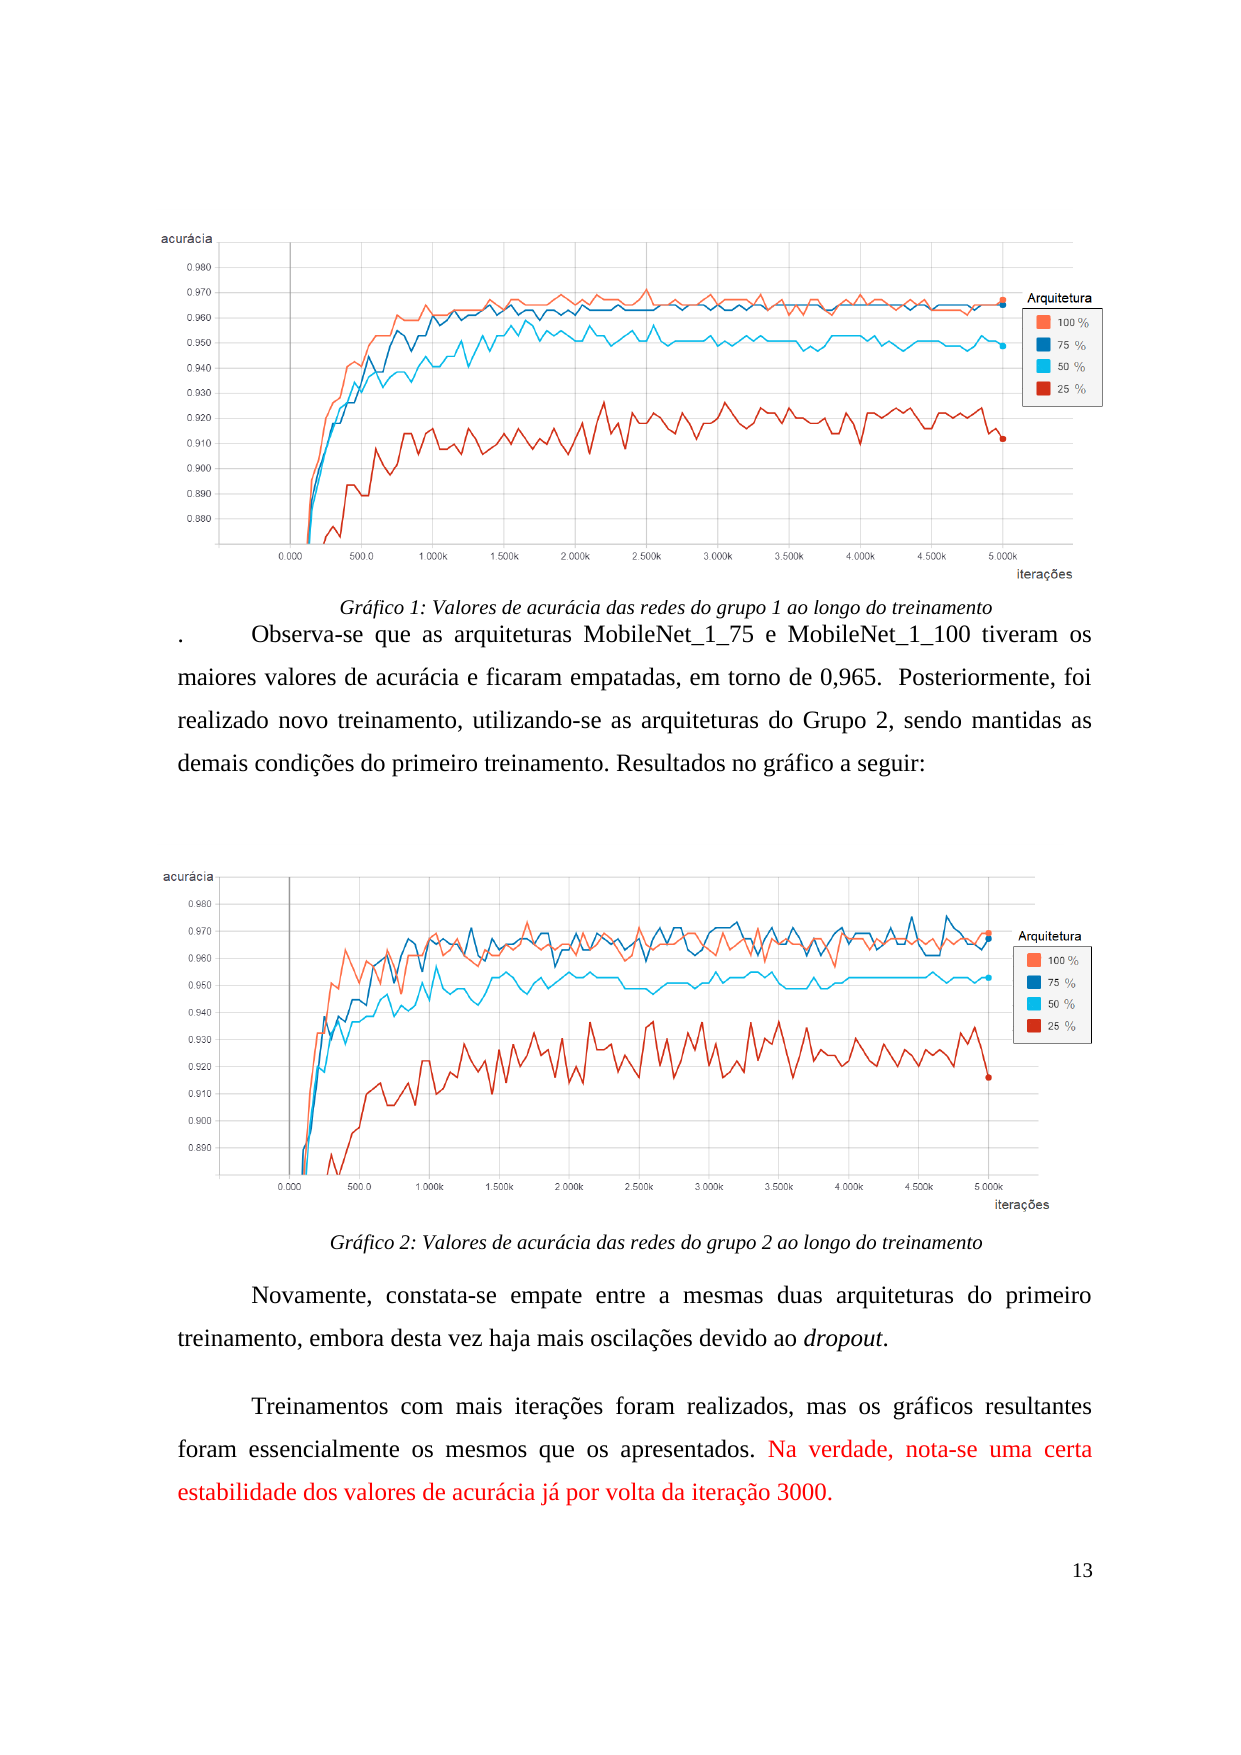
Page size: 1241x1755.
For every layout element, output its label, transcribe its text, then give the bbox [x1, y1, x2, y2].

text Treinamentos com mais iterações foram realizados, mas os gráficos resultantes foram essencialmente os mesmos que os apresentados. Na verdade, nota-se uma certa estabilidade dos valores de acurácia já por volta da iteração 3000. [177, 1391, 1093, 1506]
text [163, 1254, 1077, 1280]
text Gráfico 1: Valores de acurácia das redes do grupo 1 ao longo do treinamento [178, 600, 1093, 619]
text . Observa-se que as arquiteturas MobileNet_1_75 e MobileNet_1_100 tiveram os maiores valores de acurácia e ficaram empatadas, em torno de 0,965. Posteriormente, foi realizado novo treinamento, utilizando-se as arquiteturas do Grupo 2, sendo mantidas as demais condições do primeiro treinamento. Resultados no gráfico a seguir: [177, 600, 1093, 777]
text [177, 816, 1093, 844]
text Gráfico 2: Valores de acurácia das redes do grupo 2 ao longo do treinamento [163, 1232, 1077, 1254]
text Novamente, constata-se empate entre a mesmas duas arquiteturas do primeiro treinamento, embora desta vez haja mais oscilações devido ao dropout. [177, 1232, 1093, 1352]
